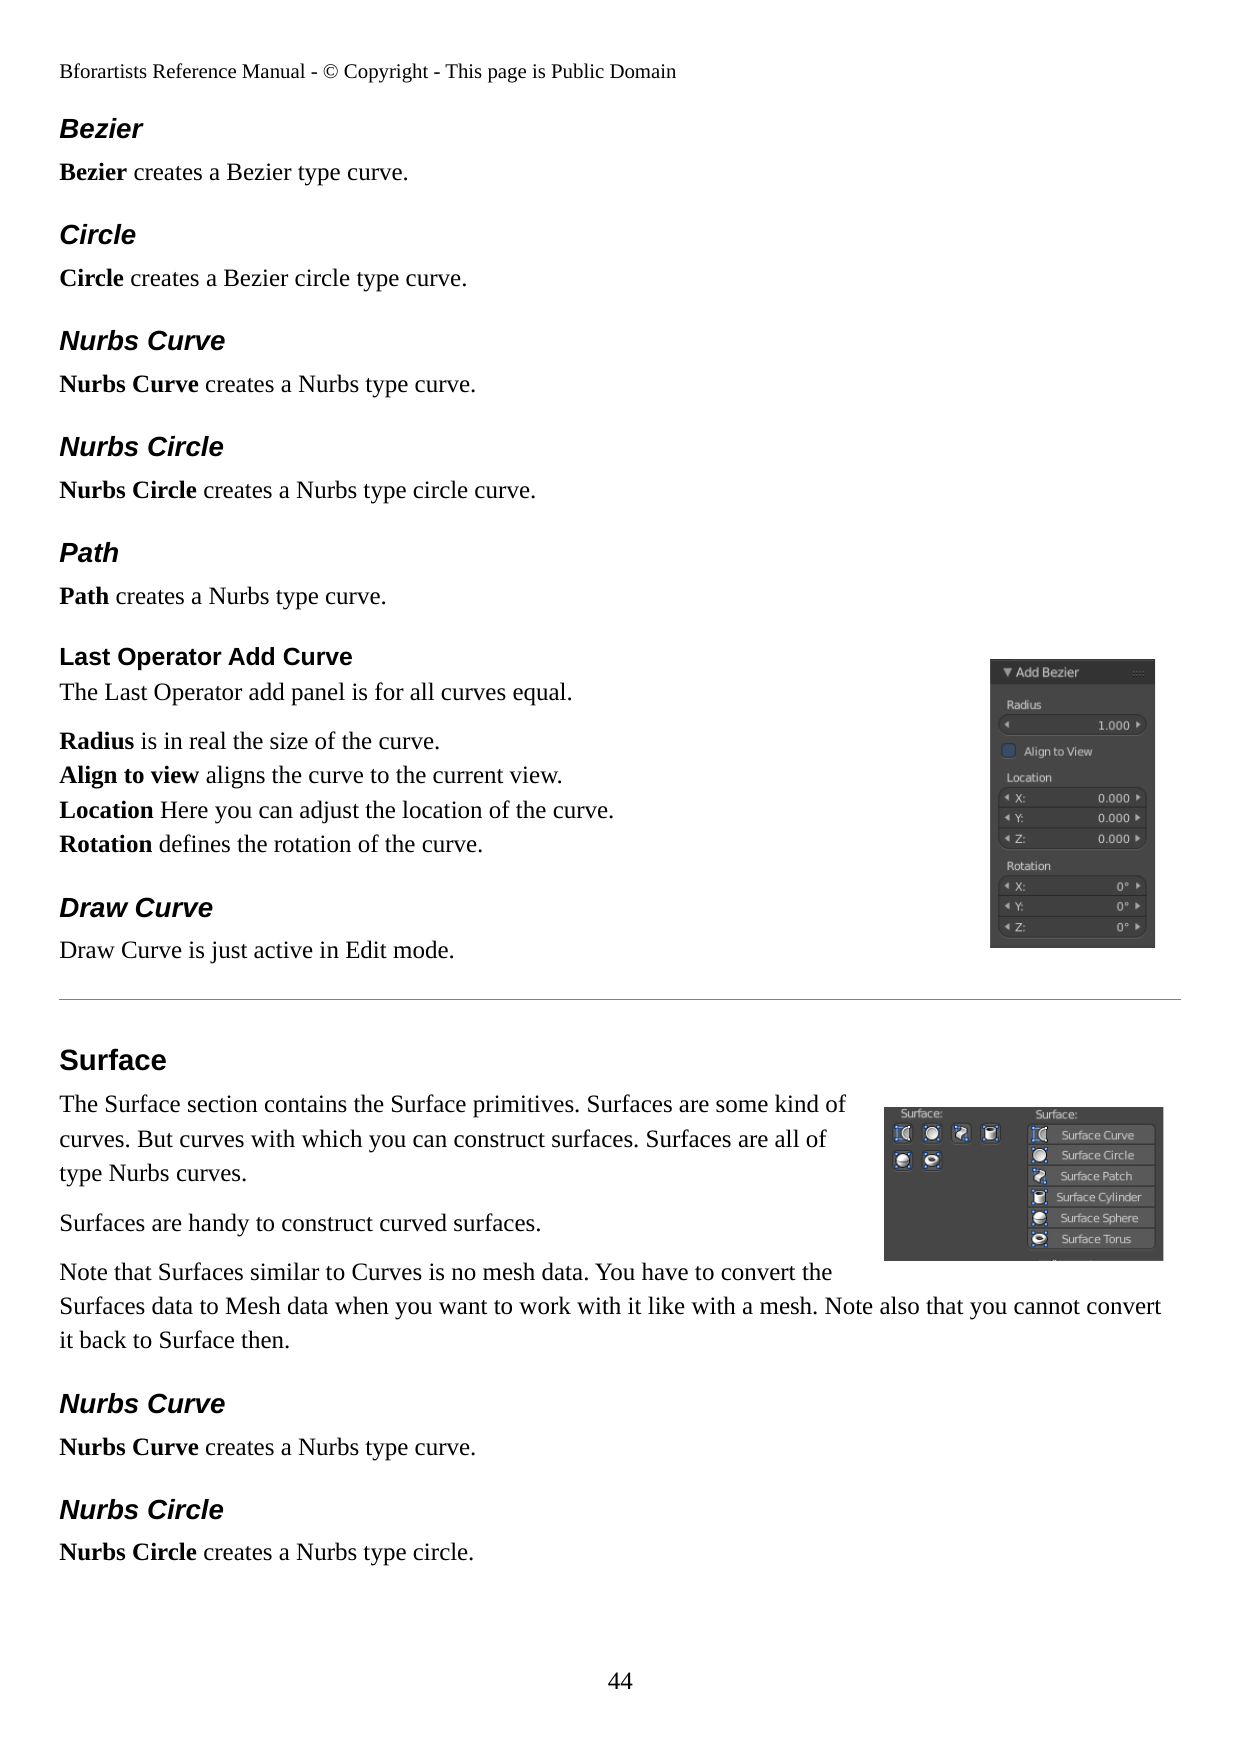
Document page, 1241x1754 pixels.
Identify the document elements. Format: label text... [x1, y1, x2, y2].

text Nurbs Circle creates a Nurbs type circle. [59, 1537, 1181, 1566]
subtitle Circle [59, 218, 1181, 250]
text Nurbs Curve creates a Nurbs type curve. [59, 369, 1181, 398]
subtitle Path [59, 536, 1181, 568]
text Circle creates a Bezier circle type curve. [59, 263, 1181, 292]
text Nurbs Curve creates a Nurbs type curve. [59, 1432, 1181, 1460]
text The Surface section contains the Surface primitives. Surfaces are some kind of curves. But curves with which you can construct surfaces. Surfaces are all of type Nurbs curves. [59, 1089, 1181, 1187]
subtitle Nurbs Circle [59, 430, 1181, 462]
subtitle Surface [59, 1043, 1181, 1077]
subtitle Last Operator Add Curve [59, 642, 1181, 671]
subtitle Nurbs Curve [59, 324, 1181, 356]
picture [884, 1107, 1164, 1261]
subtitle Draw Curve [59, 891, 990, 923]
subtitle Nurbs Curve [59, 1387, 1181, 1419]
text The Last Operator add panel is for all curves equal. [59, 677, 990, 706]
subtitle [1156, 891, 1181, 923]
text Draw Curve is just active in Edit mode. [59, 936, 1181, 964]
text Note that Surfaces similar to Curves is no mesh data. You have to convert the Surfaces data to Mesh data when you want to work with it like with a mesh. Note also that you cannot convert it back to Surface then. [59, 1257, 1181, 1354]
picture [990, 659, 1156, 948]
text Path creates a Nurbs type curve. [59, 581, 1181, 609]
text Nurbs Circle creates a Nurbs type circle curve. [59, 475, 1181, 503]
text Radius is in real the size of the curve. Align to view aligns the curve to the current view. Location Here you can adjust the location of the curve. Rotation defines the rotation of the curve. [59, 726, 990, 858]
text Bezier creates a Bezier type curve. [59, 157, 1181, 186]
text Surfaces are handy to construct curved surfaces. [59, 1208, 884, 1236]
subtitle Nurbs Circle [59, 1493, 1181, 1525]
subtitle Bezier [59, 113, 1181, 144]
